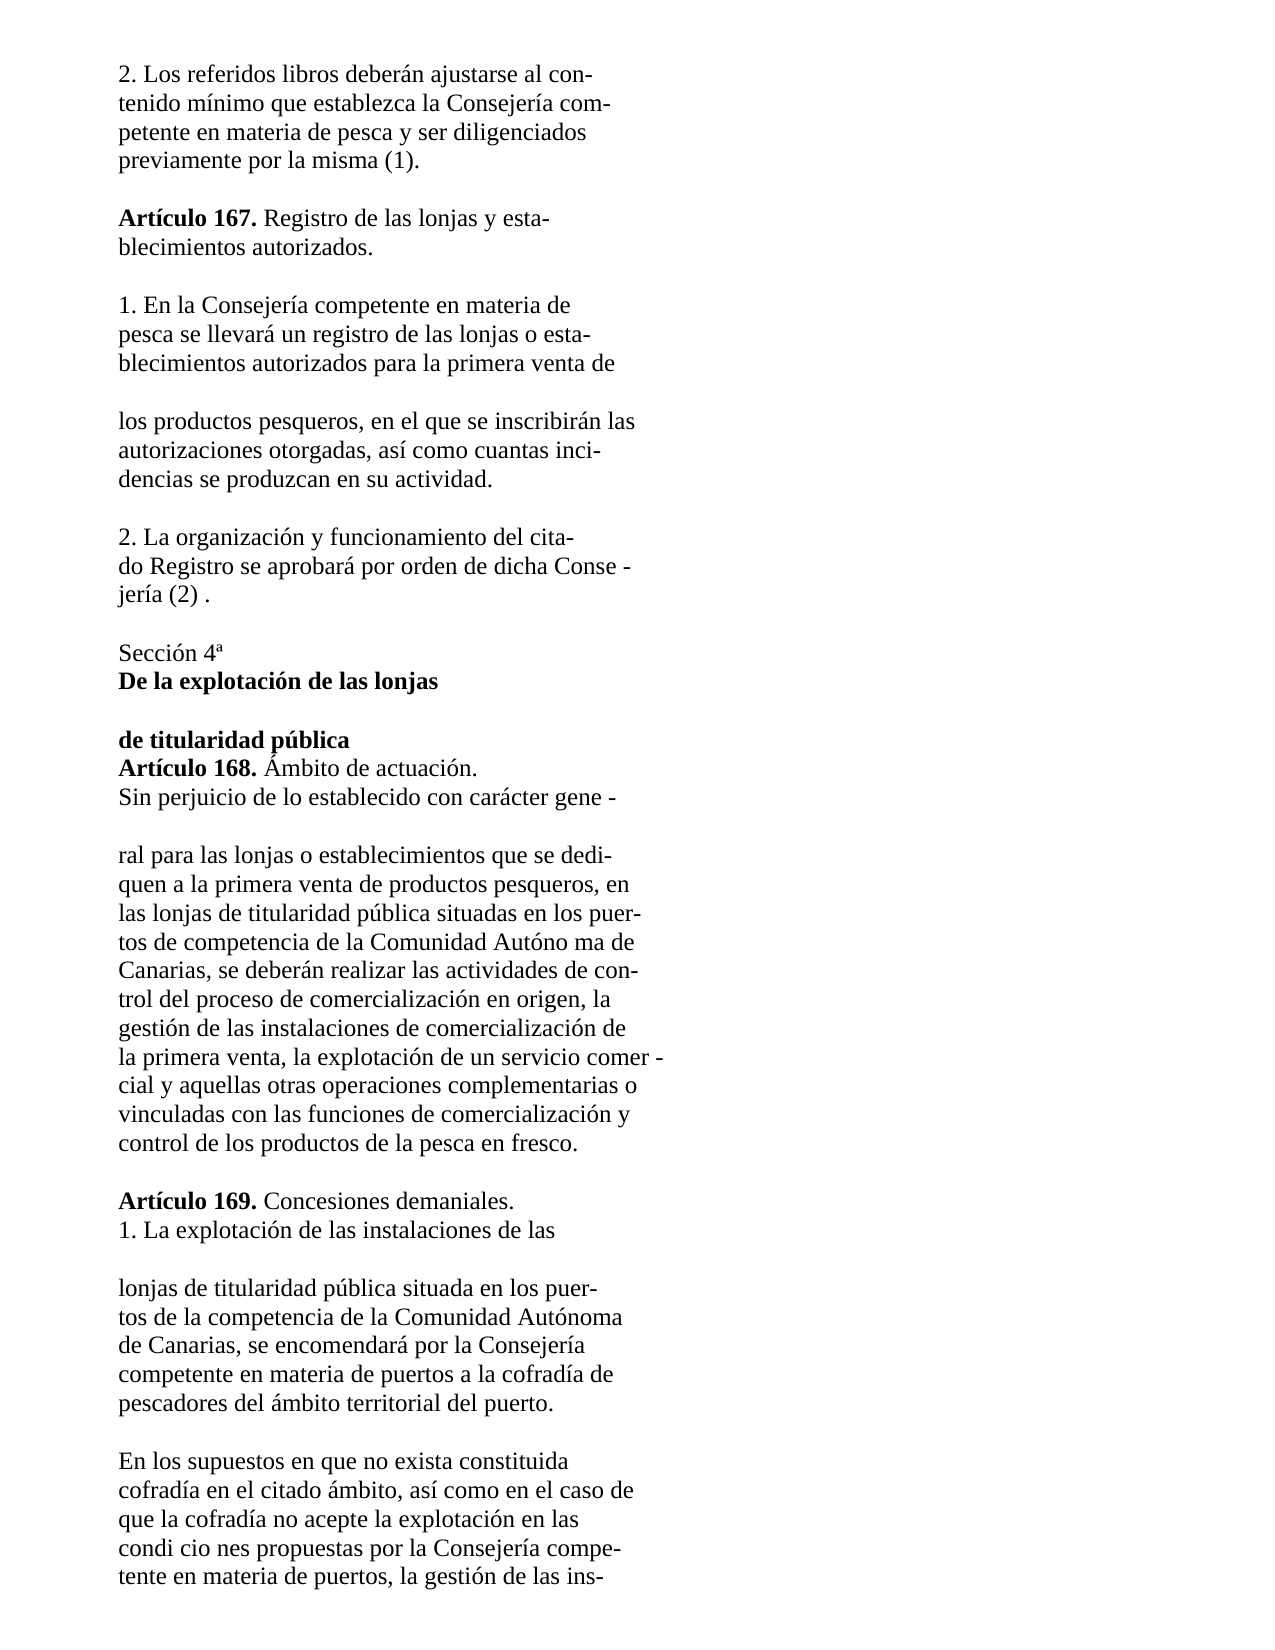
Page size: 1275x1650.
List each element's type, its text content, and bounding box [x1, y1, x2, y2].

text ral para las lonjas o establecimientos que se dedi- quen a la primera venta de productos pesqueros, en las lonjas de titularidad pública situadas en los puer- tos de competencia de la Comunidad Autóno ma de Canarias, se deberán realizar las actividades de con- trol del proceso de comercialización en origen, la gestión de las instalaciones de comercialización de la primera venta, la explotación de un servicio comer - cial y aquellas otras operaciones complementarias o vinculadas con las funciones de comercialización y control de los productos de la pesca en fresco. [118, 840, 1216, 1157]
text Artículo 169. Concesiones demaniales. 1. La explotación de las instalaciones de las [118, 1186, 1216, 1244]
text 2. Los referidos libros deberán ajustarse al con- tenido mínimo que establezca la Consejería com- petente en materia de pesca y ser diligenciados previamente por la misma (1). [118, 59, 1216, 174]
text de titularidad pública Artículo 168. Ámbito de actuación. Sin perjuicio de lo establecido con carácter gene - [118, 725, 1216, 811]
text En los supuestos en que no exista constituida cofradía en el citado ámbito, así como en el caso de que la cofradía no acepte la explotación en las condi cio nes propuestas por la Consejería compe- tente en materia de puertos, la gestión de las ins- [118, 1446, 1216, 1590]
text Artículo 167. Registro de las lonjas y esta- blecimientos autorizados. [118, 203, 1216, 261]
text los productos pesqueros, en el que se inscribirán las autorizaciones otorgadas, así como cuantas inci- dencias se produzcan en su actividad. [118, 406, 1216, 492]
text 1. En la Consejería competente en materia de pesca se llevará un registro de las lonjas o esta- blecimientos autorizados para la primera venta de [118, 291, 1216, 377]
text 2. La organización y funcionamiento del cita- do Registro se aprobará por orden de dicha Conse - jería (2) . [118, 522, 1216, 608]
text lonjas de titularidad pública situada en los puer- tos de la competencia de la Comunidad Autónoma de Canarias, se encomendará por la Consejería competente en materia de puertos a la cofradía de pescadores del ámbito territorial del puerto. [118, 1273, 1216, 1417]
text Sección 4ª De la explotación de las lonjas [118, 638, 1216, 695]
